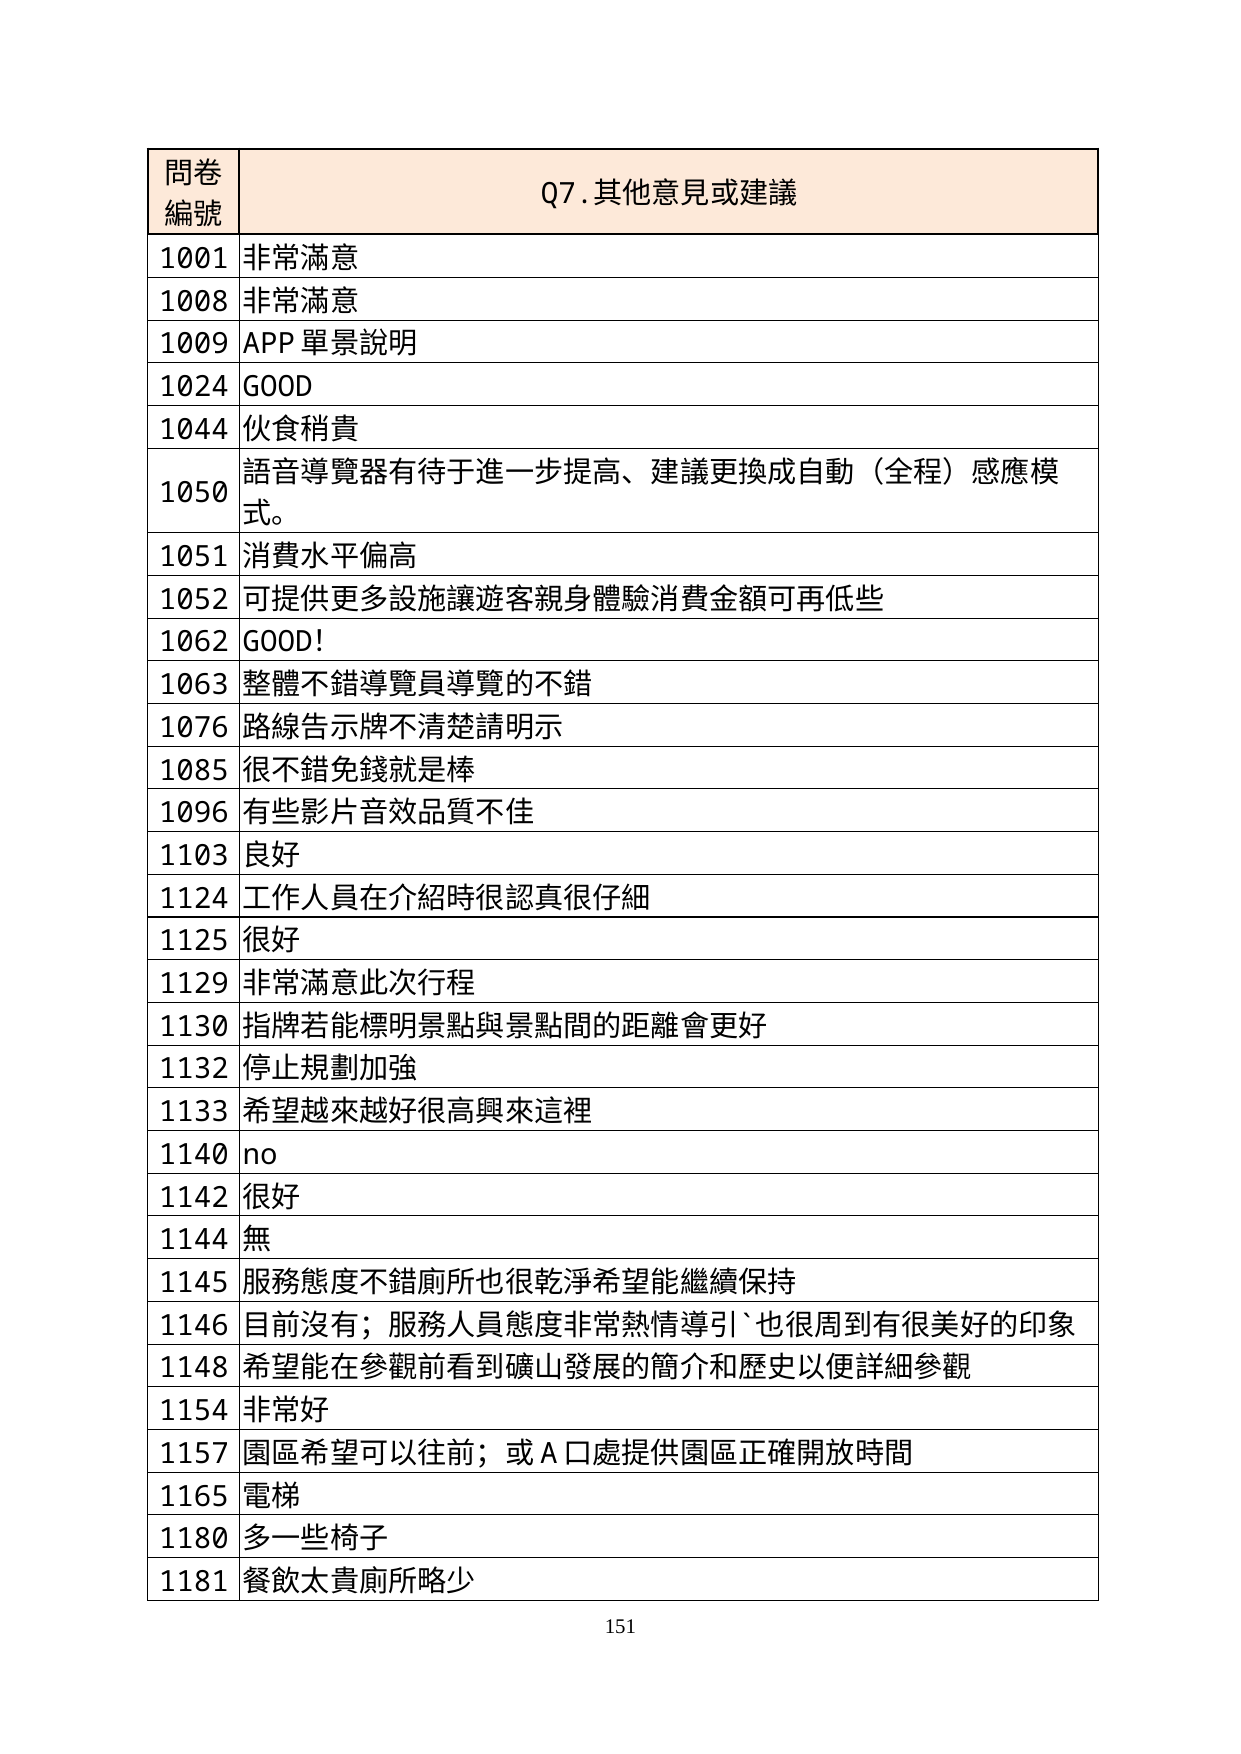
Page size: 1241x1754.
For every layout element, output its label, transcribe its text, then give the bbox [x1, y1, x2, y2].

table_cell 電梯 [240, 1473, 1098, 1514]
table_cell 1024 [148, 363, 239, 405]
table_cell 1180 [148, 1515, 239, 1557]
table_cell 1144 [148, 1216, 239, 1258]
table_cell 語音導覽器有待于進一步提高、建議更換成自動（全程）感應模式。 [240, 449, 1098, 532]
table_cell 整體不錯導覽員導覽的不錯 [240, 661, 1098, 703]
table_cell no [240, 1131, 1098, 1173]
table_cell 1009 [148, 321, 239, 362]
table_cell 1129 [148, 960, 239, 1002]
table_cell 1076 [148, 704, 239, 746]
table_cell 1001 [148, 235, 239, 277]
table_cell 無 [240, 1216, 1098, 1258]
table_cell 希望能在參觀前看到礦山發展的簡介和歷史以便詳細參觀 [240, 1345, 1098, 1386]
table_cell 服務態度不錯廁所也很乾淨希望能繼續保持 [240, 1259, 1098, 1301]
table_header 問卷編號 [149, 150, 238, 233]
table_cell 1181 [148, 1558, 239, 1600]
table_cell 工作人員在介紹時很認真很仔細 [240, 875, 1098, 916]
table_cell 1096 [148, 789, 239, 831]
table_cell 很好 [240, 918, 1098, 959]
table_cell 1051 [148, 533, 239, 575]
table_cell 多一些椅子 [240, 1515, 1098, 1557]
table_cell 指牌若能標明景點與景點間的距離會更好 [240, 1003, 1098, 1044]
table_cell 非常滿意此次行程 [240, 960, 1098, 1002]
table_cell 目前沒有；服務人員態度非常熱情導引`也很周到有很美好的印象 [240, 1302, 1098, 1343]
table_cell 1062 [148, 619, 239, 660]
table_cell 1052 [148, 576, 239, 617]
table_cell 消費水平偏高 [240, 533, 1098, 575]
table_cell 1157 [148, 1430, 239, 1472]
table_cell 1140 [148, 1131, 239, 1173]
table_cell 可提供更多設施讓遊客親身體驗消費金額可再低些 [240, 576, 1098, 617]
table_cell 1050 [148, 449, 239, 532]
table_cell 1154 [148, 1387, 239, 1429]
table_cell 希望越來越好很高興來這裡 [240, 1088, 1098, 1130]
table_cell 1103 [148, 832, 239, 874]
table_cell 1130 [148, 1003, 239, 1044]
table_cell 園區希望可以往前；或A口處提供園區正確開放時間 [240, 1430, 1098, 1472]
table_cell APP單景說明 [240, 321, 1098, 362]
table_cell 伙食稍貴 [240, 406, 1098, 448]
table_cell 1044 [148, 406, 239, 448]
table_cell 很好 [240, 1174, 1098, 1215]
table_cell 1085 [148, 747, 239, 788]
table_cell 路線告示牌不清楚請明示 [240, 704, 1098, 746]
table_cell 很不錯免錢就是棒 [240, 747, 1098, 788]
table_cell 非常滿意 [240, 278, 1098, 319]
table_cell 1125 [148, 918, 239, 959]
table_cell 1132 [148, 1046, 239, 1087]
table_cell 1124 [148, 875, 239, 916]
table_cell 1008 [148, 278, 239, 319]
table_cell GOOD [240, 363, 1098, 405]
table_cell 1165 [148, 1473, 239, 1514]
table_cell 非常滿意 [240, 235, 1098, 277]
table_cell 1142 [148, 1174, 239, 1215]
table_header Q7.其他意見或建議 [240, 150, 1097, 233]
table_cell 良好 [240, 832, 1098, 874]
table_cell 非常好 [240, 1387, 1098, 1429]
table_cell 餐飲太貴廁所略少 [240, 1558, 1098, 1600]
table_cell 1146 [148, 1302, 239, 1343]
table_cell 1145 [148, 1259, 239, 1301]
table_cell 1148 [148, 1345, 239, 1386]
table_cell 1063 [148, 661, 239, 703]
table_cell 有些影片音效品質不佳 [240, 789, 1098, 831]
table_cell GOOD！ [240, 619, 1098, 660]
table_cell 停止規劃加強 [240, 1046, 1098, 1087]
table_cell 1133 [148, 1088, 239, 1130]
